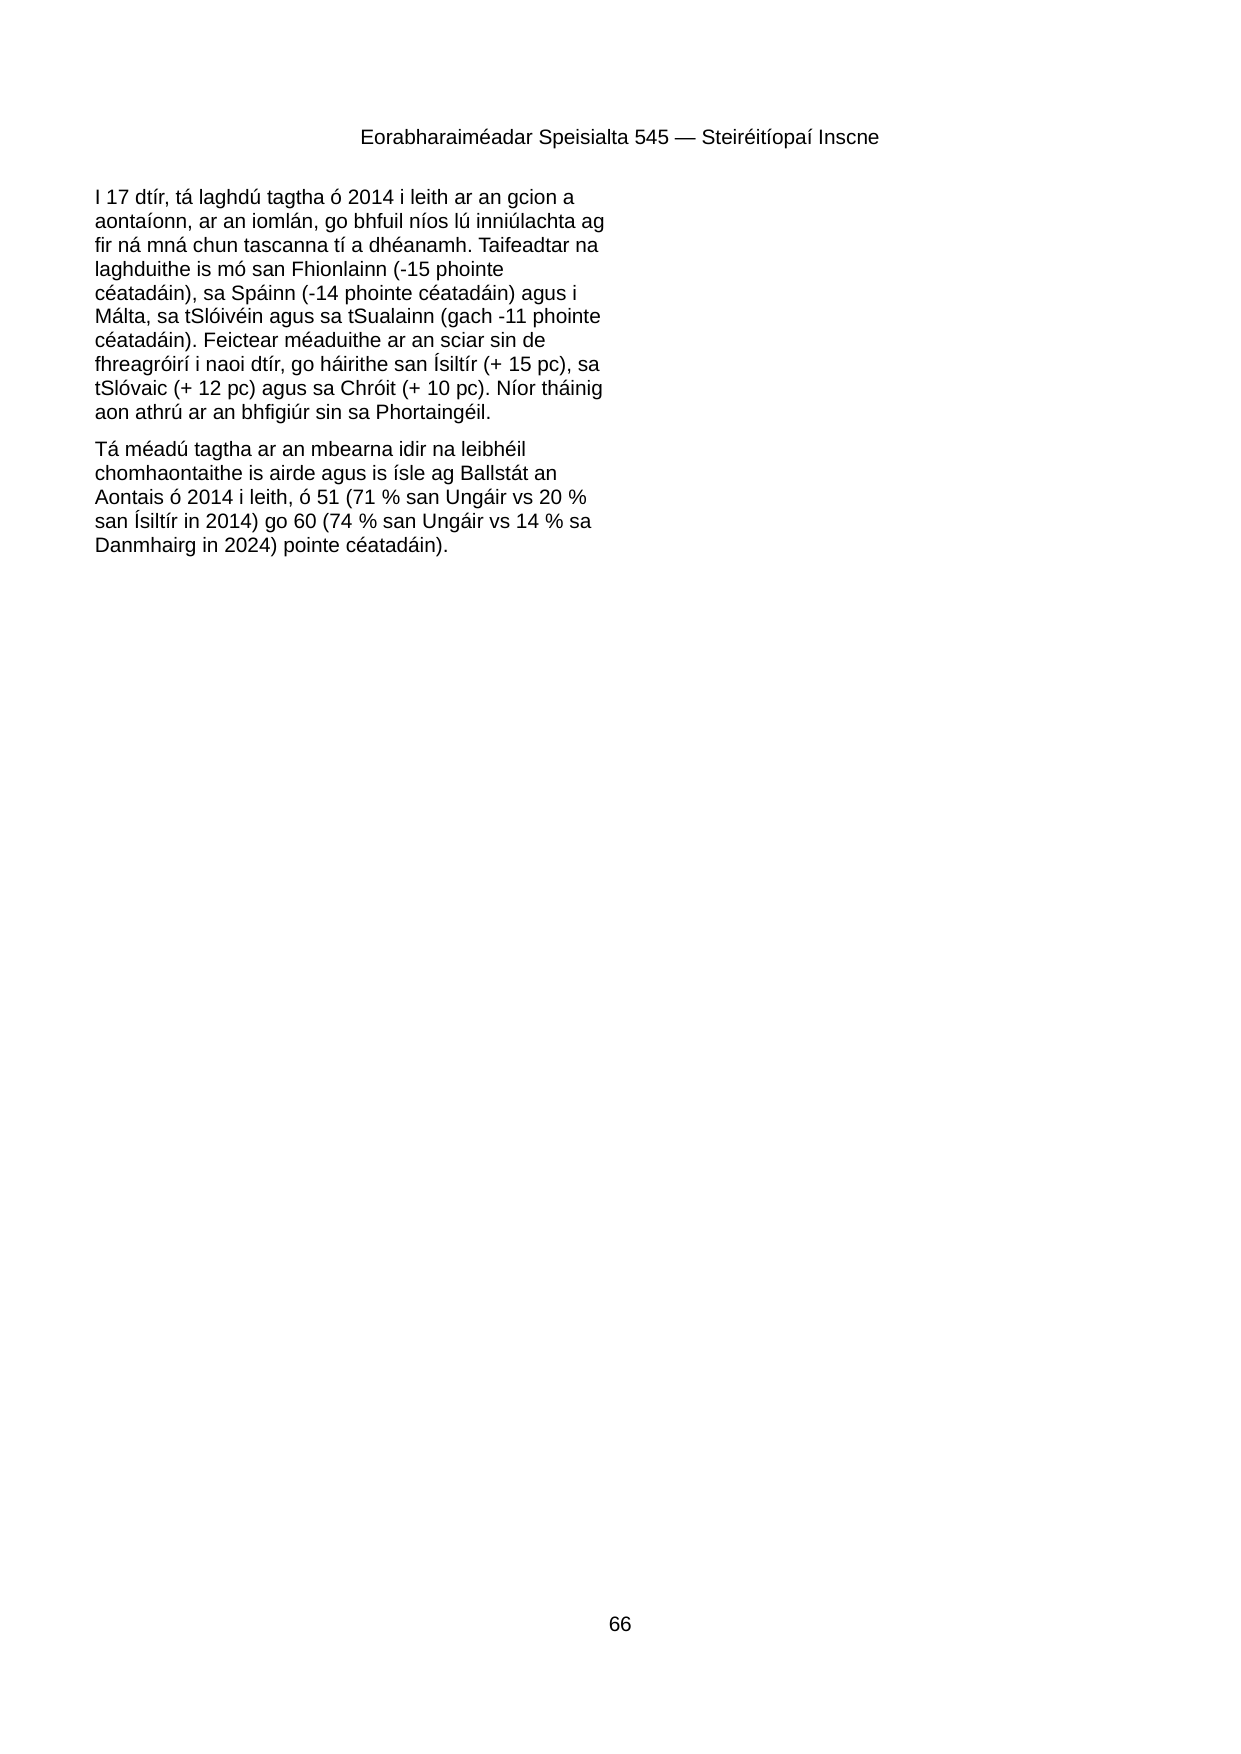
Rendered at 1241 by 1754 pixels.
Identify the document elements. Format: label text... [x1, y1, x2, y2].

text Tá méadú tagtha ar an mbearna idir na leibhéil chomhaontaithe is airde agus is ísle ag Ballstát an Aontais ó 2014 i leith, ó 51 (71 % san Ungáir vs 20 % san Ísiltír in 2014) go 60 (74 % san Ungáir vs 14 % sa Danmhairg in 2024) pointe céatadáin). [94, 437, 605, 557]
text I 17 dtír, tá laghdú tagtha ó 2014 i leith ar an gcion a aontaíonn, ar an iomlán, go bhfuil níos lú inniúlachta ag fir ná mná chun tascanna tí a dhéanamh. Taifeadtar na laghduithe is mó san Fhionlainn (-15 phointe céatadáin), sa Spáinn (-14 phointe céatadáin) agus i Málta, sa tSlóivéin agus sa tSualainn (gach -11 phointe céatadáin). Feictear méaduithe ar an sciar sin de fhreagróirí i naoi dtír, go háirithe san Ísiltír (+ 15 pc), sa tSlóvaic (+ 12 pc) agus sa Chróit (+ 10 pc). Níor tháinig aon athrú ar an bhfigiúr sin sa Phortaingéil. [94, 184, 605, 424]
